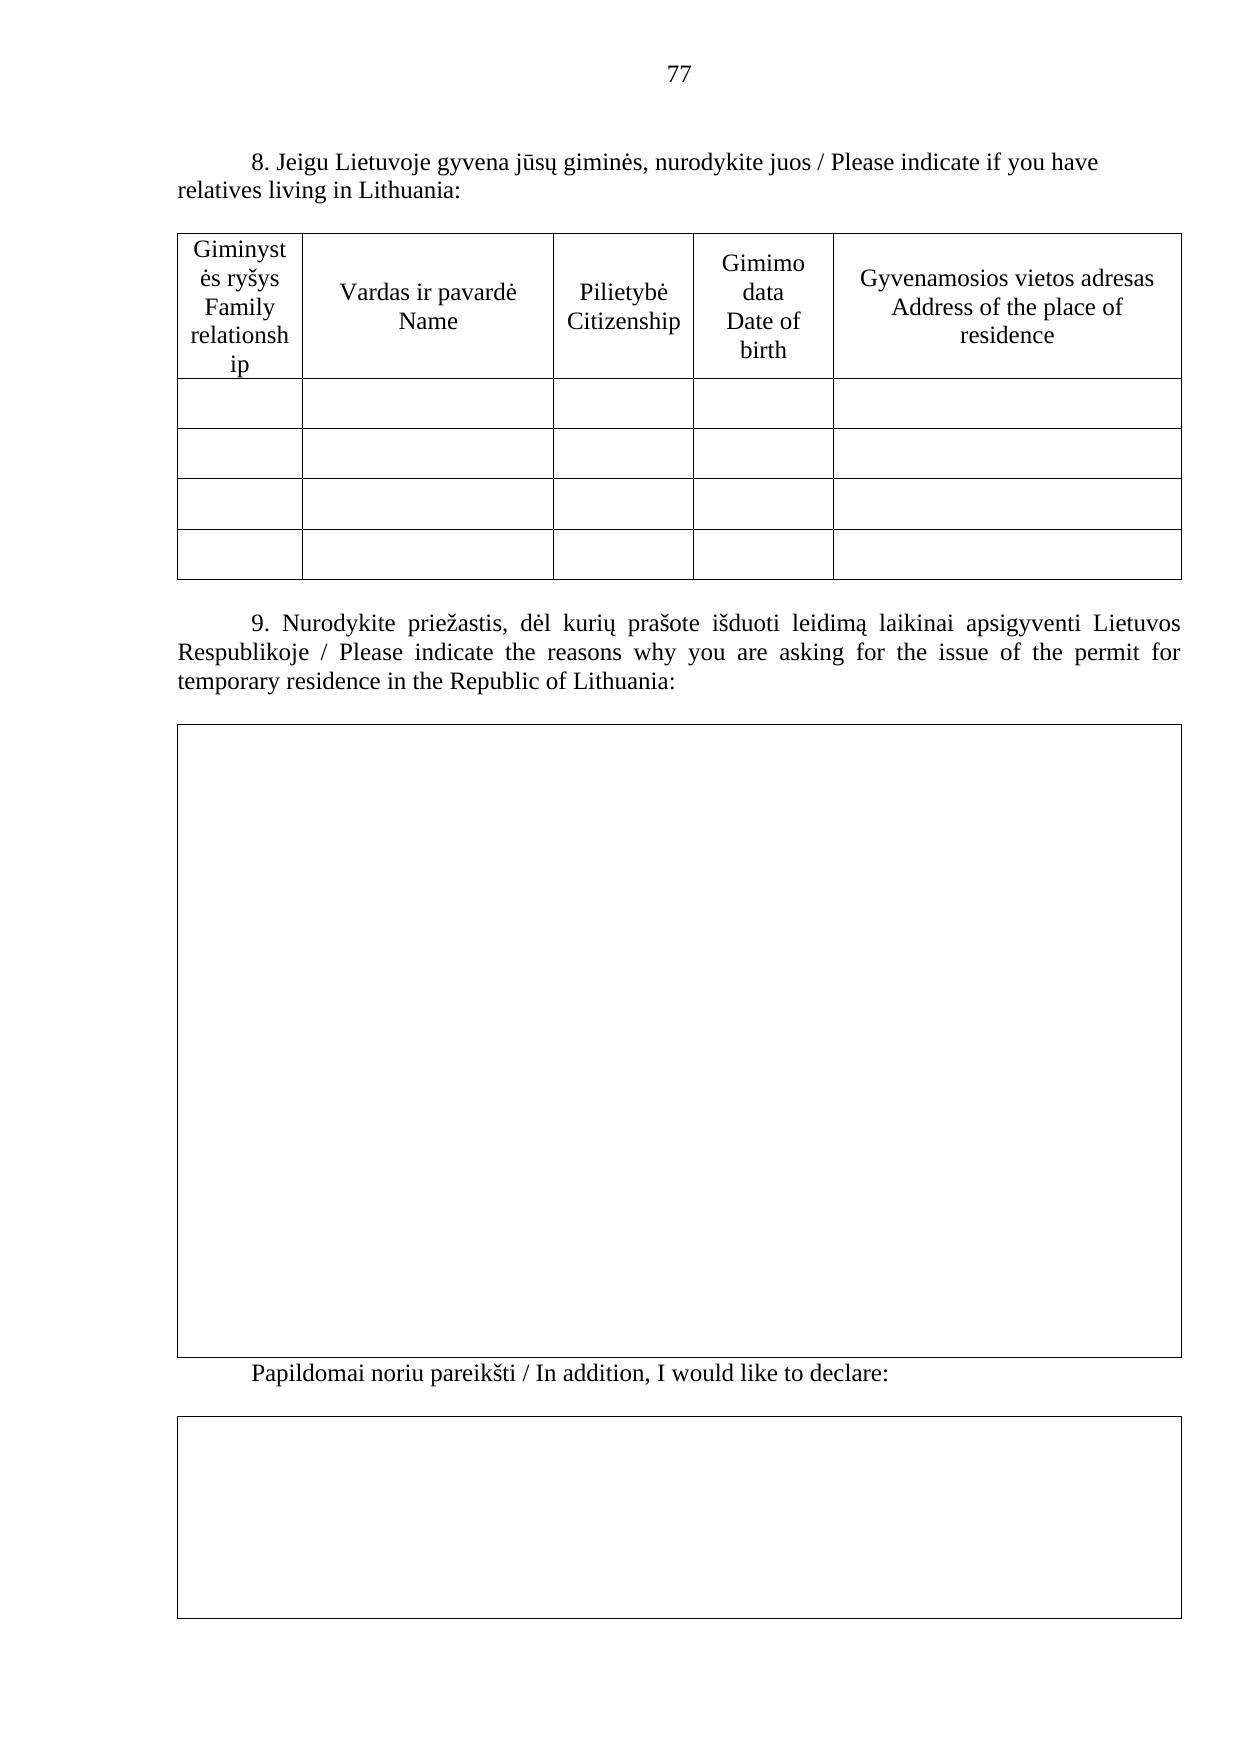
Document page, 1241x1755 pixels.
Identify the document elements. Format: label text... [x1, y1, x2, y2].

table_cell [303, 530, 553, 579]
table_cell [303, 479, 553, 528]
table_cell [303, 429, 553, 478]
table_cell [178, 429, 302, 478]
table_cell [694, 530, 833, 579]
table_header [178, 725, 1181, 1357]
table_header Giminystės ryšys Family relationship [178, 234, 302, 378]
text 8. Jeigu Lietuvoje gyvena jūsų giminės, nurodykite juos / Please indicate if you have relatives living in Lithuania: [177, 147, 1181, 204]
table_cell [834, 429, 1181, 478]
table_cell [554, 479, 693, 528]
table_header Vardas ir pavardė Name [303, 234, 553, 378]
table_cell [303, 379, 553, 428]
table_header [178, 1417, 1181, 1618]
table_cell [834, 379, 1181, 428]
table_cell [694, 429, 833, 478]
text 9. Nurodykite priežastis, dėl kurių prašote išduoti leidimą laikinai apsigyventi Lietuvos Respublikoje / Please indicate the reasons why you are asking for the issue of the permit for temporary residence in the Republic of Lithuania: [177, 608, 1181, 695]
table_cell [834, 530, 1181, 579]
table_cell [694, 479, 833, 528]
text Papildomai noriu pareikšti / In addition, I would like to declare: [177, 1358, 1181, 1387]
table_header Pilietybė Citizenship [554, 234, 693, 378]
table_cell [178, 379, 302, 428]
table_cell [554, 379, 693, 428]
table_cell [834, 479, 1181, 528]
table_header Gyvenamosios vietos adresas Address of the place of residence [834, 234, 1181, 378]
table_header Gimimo data Date of birth [694, 234, 833, 378]
table_cell [694, 379, 833, 428]
table_cell [178, 530, 302, 579]
table_cell [554, 530, 693, 579]
table_cell [554, 429, 693, 478]
table_cell [178, 479, 302, 528]
